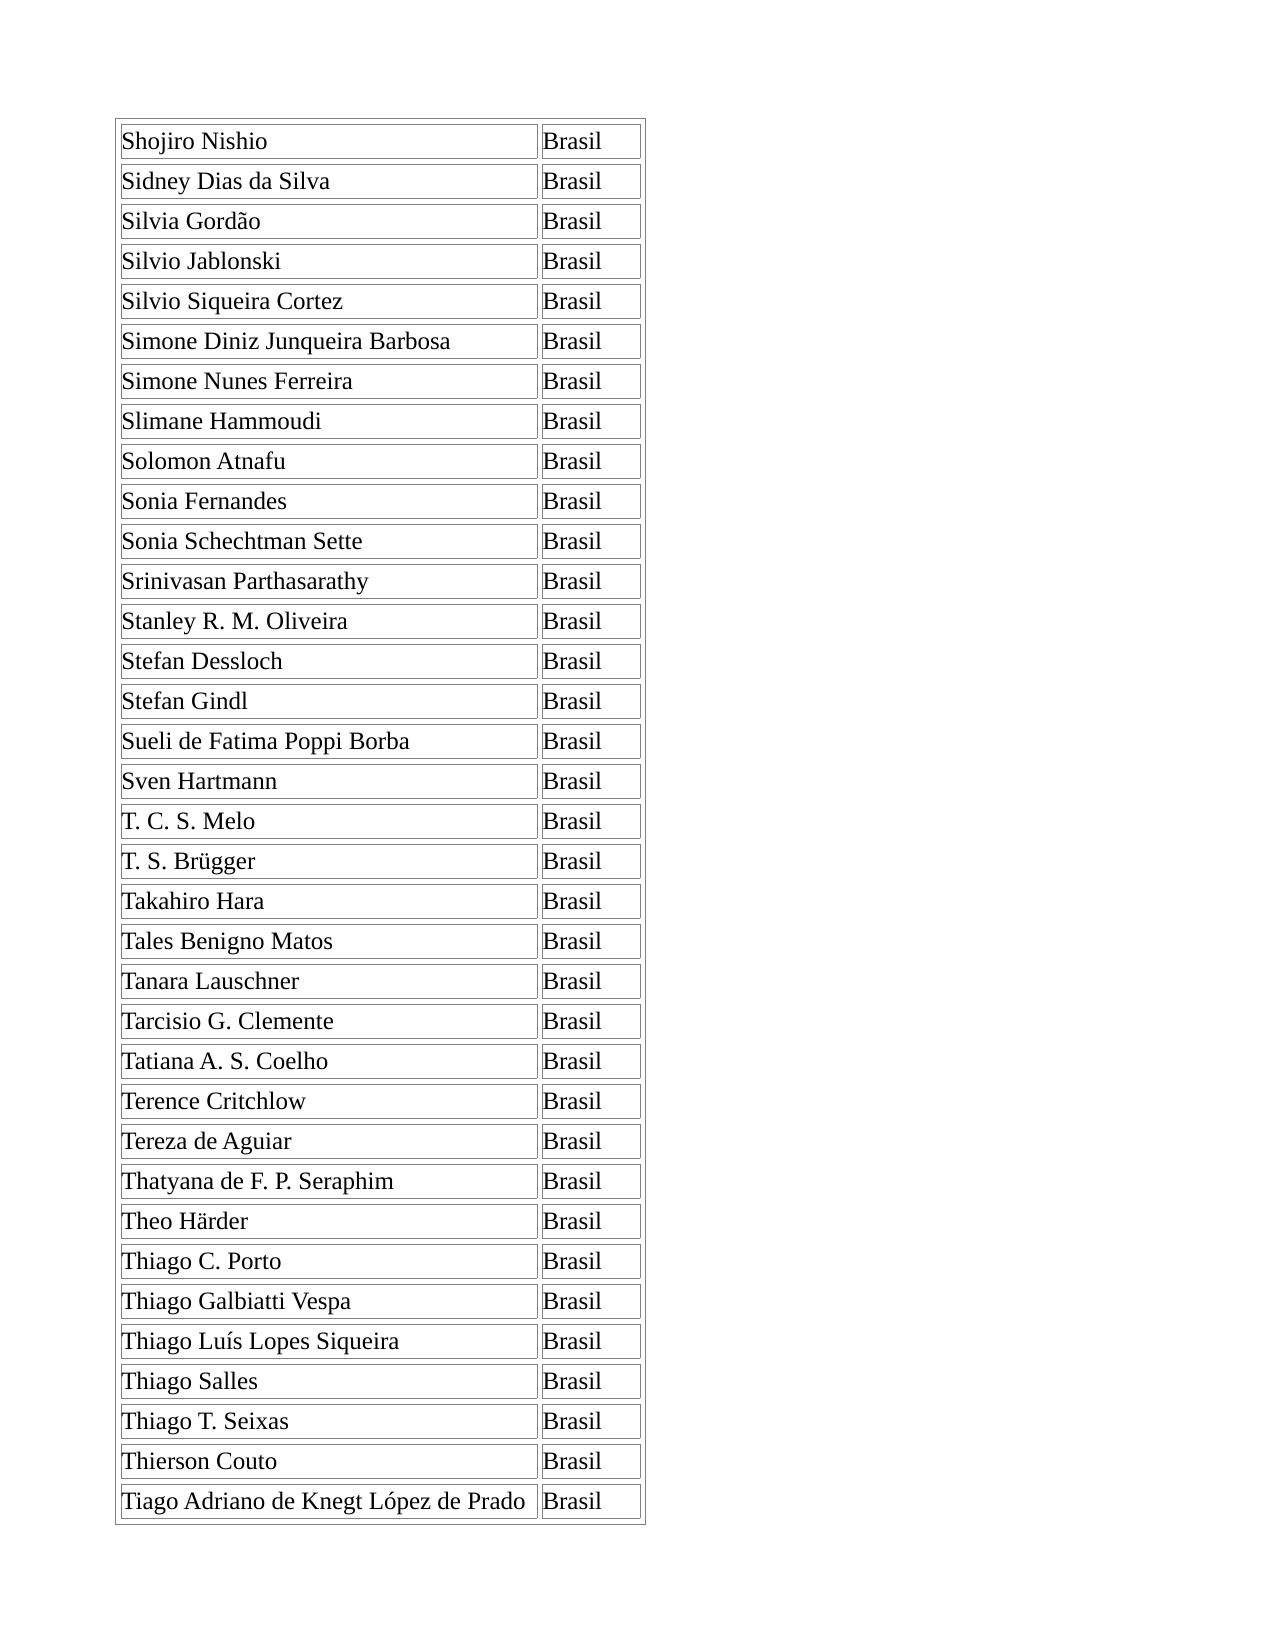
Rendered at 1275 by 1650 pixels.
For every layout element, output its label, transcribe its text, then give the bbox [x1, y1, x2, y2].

table_cell Stefan Gindl [118, 678, 539, 718]
table_cell Thiago Luís Lopes Siqueira [118, 1318, 539, 1358]
table_cell T. S. Brügger [118, 838, 539, 878]
table_cell Stanley R. M. Oliveira [118, 598, 539, 638]
table_cell Shojiro Nishio [118, 119, 539, 158]
table_cell Brasil [539, 1398, 643, 1438]
table_cell Simone Nunes Ferreira [118, 358, 539, 398]
table_cell Brasil [539, 558, 643, 598]
table_cell Brasil [539, 1118, 643, 1158]
table_cell Brasil [539, 318, 643, 358]
table_cell Brasil [539, 1478, 643, 1518]
table_cell Tiago Adriano de Knegt López de Prado [118, 1478, 539, 1518]
table_cell Simone Diniz Junqueira Barbosa [118, 318, 539, 358]
table_cell Brasil [539, 438, 643, 478]
table_cell Brasil [539, 1158, 643, 1198]
table_cell Sonia Fernandes [118, 478, 539, 518]
table_cell Brasil [539, 798, 643, 838]
table_cell Tereza de Aguiar [118, 1118, 539, 1158]
table_cell Brasil [539, 398, 643, 438]
table_cell Brasil [539, 1318, 643, 1358]
table_cell T. C. S. Melo [118, 798, 539, 838]
table_cell Thiago Galbiatti Vespa [118, 1278, 539, 1318]
table_cell Thiago T. Seixas [118, 1398, 539, 1438]
table_cell Sueli de Fatima Poppi Borba [118, 718, 539, 758]
table_cell Brasil [539, 758, 643, 798]
table_cell Brasil [539, 718, 643, 758]
table_cell Silvia Gordão [118, 198, 539, 238]
table_cell Thierson Couto [118, 1438, 539, 1478]
table_cell Sven Hartmann [118, 758, 539, 798]
table_cell Brasil [539, 278, 643, 318]
table_cell Brasil [539, 598, 643, 638]
table_cell Brasil [539, 198, 643, 238]
table_cell Brasil [539, 918, 643, 958]
table_cell Solomon Atnafu [118, 438, 539, 478]
table_cell Tanara Lauschner [118, 958, 539, 998]
table_cell Brasil [539, 1238, 643, 1278]
table_cell Tarcisio G. Clemente [118, 998, 539, 1038]
table_cell Thatyana de F. P. Seraphim [118, 1158, 539, 1198]
table_cell Sidney Dias da Silva [118, 158, 539, 198]
table_cell Brasil [539, 1358, 643, 1398]
table_cell Brasil [539, 1198, 643, 1238]
table_cell Theo Härder [118, 1198, 539, 1238]
table_cell Thiago Salles [118, 1358, 539, 1398]
table_cell Srinivasan Parthasarathy [118, 558, 539, 598]
table_cell Slimane Hammoudi [118, 398, 539, 438]
table_cell Brasil [539, 638, 643, 678]
table_cell Tales Benigno Matos [118, 918, 539, 958]
table_cell Brasil [539, 678, 643, 718]
table_cell Sonia Schechtman Sette [118, 518, 539, 558]
table_cell Brasil [539, 838, 643, 878]
table_cell Brasil [539, 238, 643, 278]
table_cell Brasil [539, 518, 643, 558]
table_cell Silvio Siqueira Cortez [118, 278, 539, 318]
table_cell Brasil [539, 358, 643, 398]
table_cell Brasil [539, 119, 643, 158]
table_cell Stefan Dessloch [118, 638, 539, 678]
table_cell Takahiro Hara [118, 878, 539, 918]
table_cell Terence Critchlow [118, 1078, 539, 1118]
table_cell Brasil [539, 1038, 643, 1078]
table_cell Brasil [539, 478, 643, 518]
table_cell Brasil [539, 1438, 643, 1478]
table_cell Brasil [539, 158, 643, 198]
table_cell Brasil [539, 958, 643, 998]
table_cell Thiago C. Porto [118, 1238, 539, 1278]
table_cell Tatiana A. S. Coelho [118, 1038, 539, 1078]
table_cell Silvio Jablonski [118, 238, 539, 278]
table_cell Brasil [539, 878, 643, 918]
table_cell Brasil [539, 1078, 643, 1118]
table_cell Brasil [539, 1278, 643, 1318]
table_cell Brasil [539, 998, 643, 1038]
